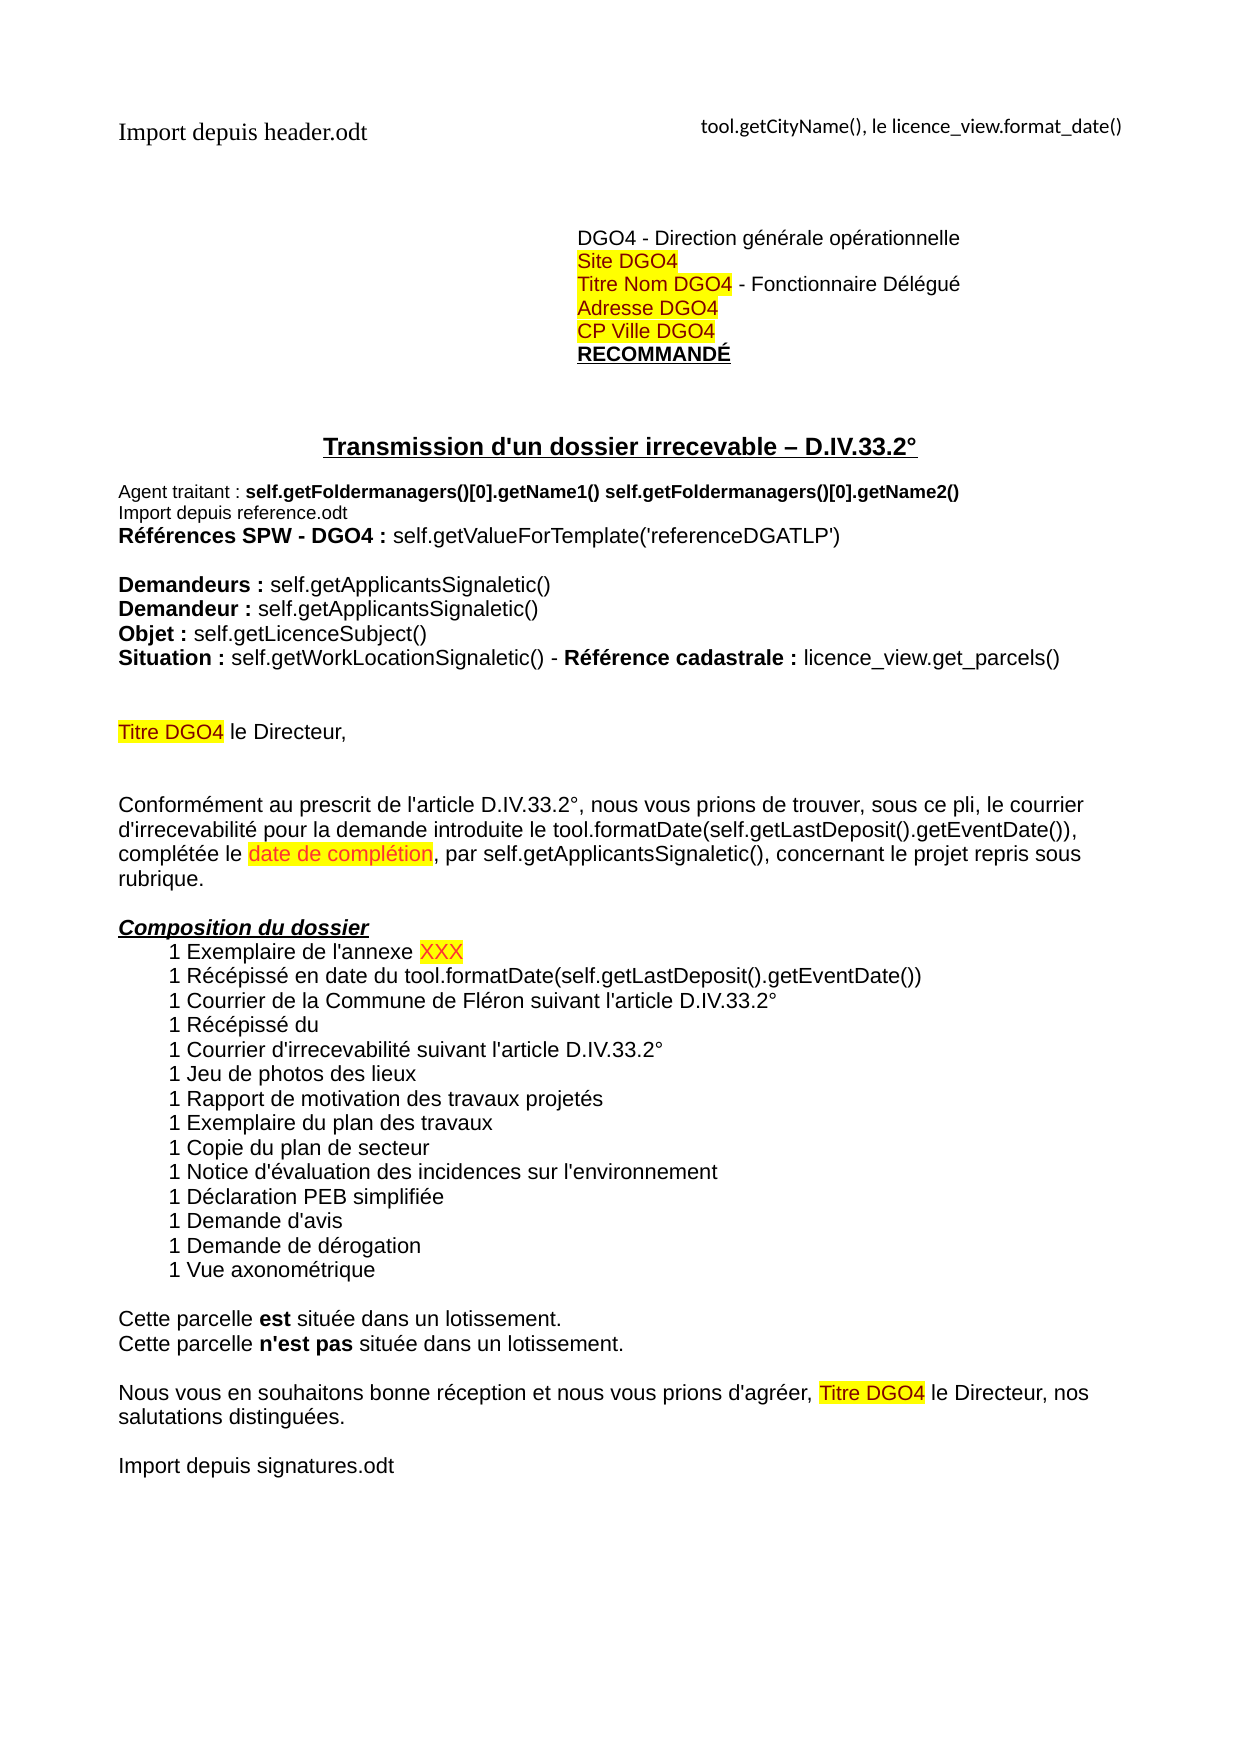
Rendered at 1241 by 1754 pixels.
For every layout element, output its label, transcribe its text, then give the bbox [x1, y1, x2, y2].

text Import depuis header.odt [118, 118, 539, 146]
text 1 Rapport de motivation des travaux projetés [168, 1086, 1122, 1111]
text Situation : self.getWorkLocationSignaletic() - Référence cadastrale : licence_view.get_parcels() [118, 646, 1122, 670]
text 1 Notice d'évaluation des incidences sur l'environnement [168, 1160, 1122, 1184]
text Import depuis signatures.odt [118, 1454, 1122, 1478]
text 1 Déclaration PEB simplifiée [168, 1184, 1122, 1209]
text Site DGO4 [577, 250, 1028, 273]
text Conformément au prescrit de l'article D.IV.33.2°, nous vous prions de trouver, sous ce pli, le courrier d'irrecevabilité pour la demande introduite le tool.formatDate(self.getLastDeposit().getEventDate()), complétée le date de complétion, par self.getApplicantsSignaletic(), concernant le projet repris sous rubrique. [118, 793, 1122, 891]
text Nous vous en souhaitons bonne réception et nous vous prions d'agréer, Titre DGO4 le Directeur, nos salutations distinguées. [118, 1380, 1122, 1429]
text 1 Récépissé du [168, 1013, 1122, 1037]
text 1 Exemplaire de l'annexe XXX [168, 939, 1122, 964]
text Adresse DGO4 [577, 296, 1028, 319]
title Transmission d'un dossier irrecevable – D.IV.33.2° [118, 433, 1122, 461]
text Cette parcelle n'est pas située dans un lotissement. [118, 1331, 1122, 1356]
text Titre DGO4 le Directeur, [118, 719, 1122, 744]
text Références SPW - DGO4 : self.getValueForTemplate('referenceDGATLP') [118, 523, 1122, 548]
text 1 Copie du plan de secteur [168, 1135, 1122, 1160]
text Titre Nom DGO4 - Fonctionnaire Délégué [577, 273, 1028, 296]
text 1 Courrier d'irrecevabilité suivant l'article D.IV.33.2° [168, 1037, 1122, 1062]
text Cette parcelle est située dans un lotissement. [118, 1307, 1122, 1331]
text Demandeurs : self.getApplicantsSignaletic() [118, 572, 1122, 597]
text DGO4 - Direction générale opérationnelle [577, 227, 1028, 250]
text 1 Vue axonométrique [168, 1258, 1122, 1282]
text 1 Demande d'avis [168, 1209, 1122, 1233]
text Composition du dossier [118, 915, 1122, 939]
title RECOMMANDÉ [577, 343, 1028, 366]
text 1 Jeu de photos des lieux [168, 1062, 1122, 1086]
text Demandeur : self.getApplicantsSignaletic() [118, 597, 1122, 621]
text [118, 146, 539, 427]
text 1 Exemplaire du plan des travaux [168, 1111, 1122, 1135]
text 1 Courrier de la Commune de Fléron suivant l'article D.IV.33.2° [168, 988, 1122, 1013]
text Agent traitant : self.getFoldermanagers()[0].getName1() self.getFoldermanagers()[0].getName2() [118, 482, 1122, 502]
text CP Ville DGO4 [577, 319, 1028, 343]
text 1 Récépissé en date du tool.formatDate(self.getLastDeposit().getEventDate()) [168, 964, 1122, 988]
text Import depuis reference.odt [118, 502, 1122, 523]
text tool.getCityName(), le licence_view.format_date() [539, 118, 1122, 139]
text 1 Demande de dérogation [168, 1233, 1122, 1258]
text Objet : self.getLicenceSubject() [118, 621, 1122, 646]
